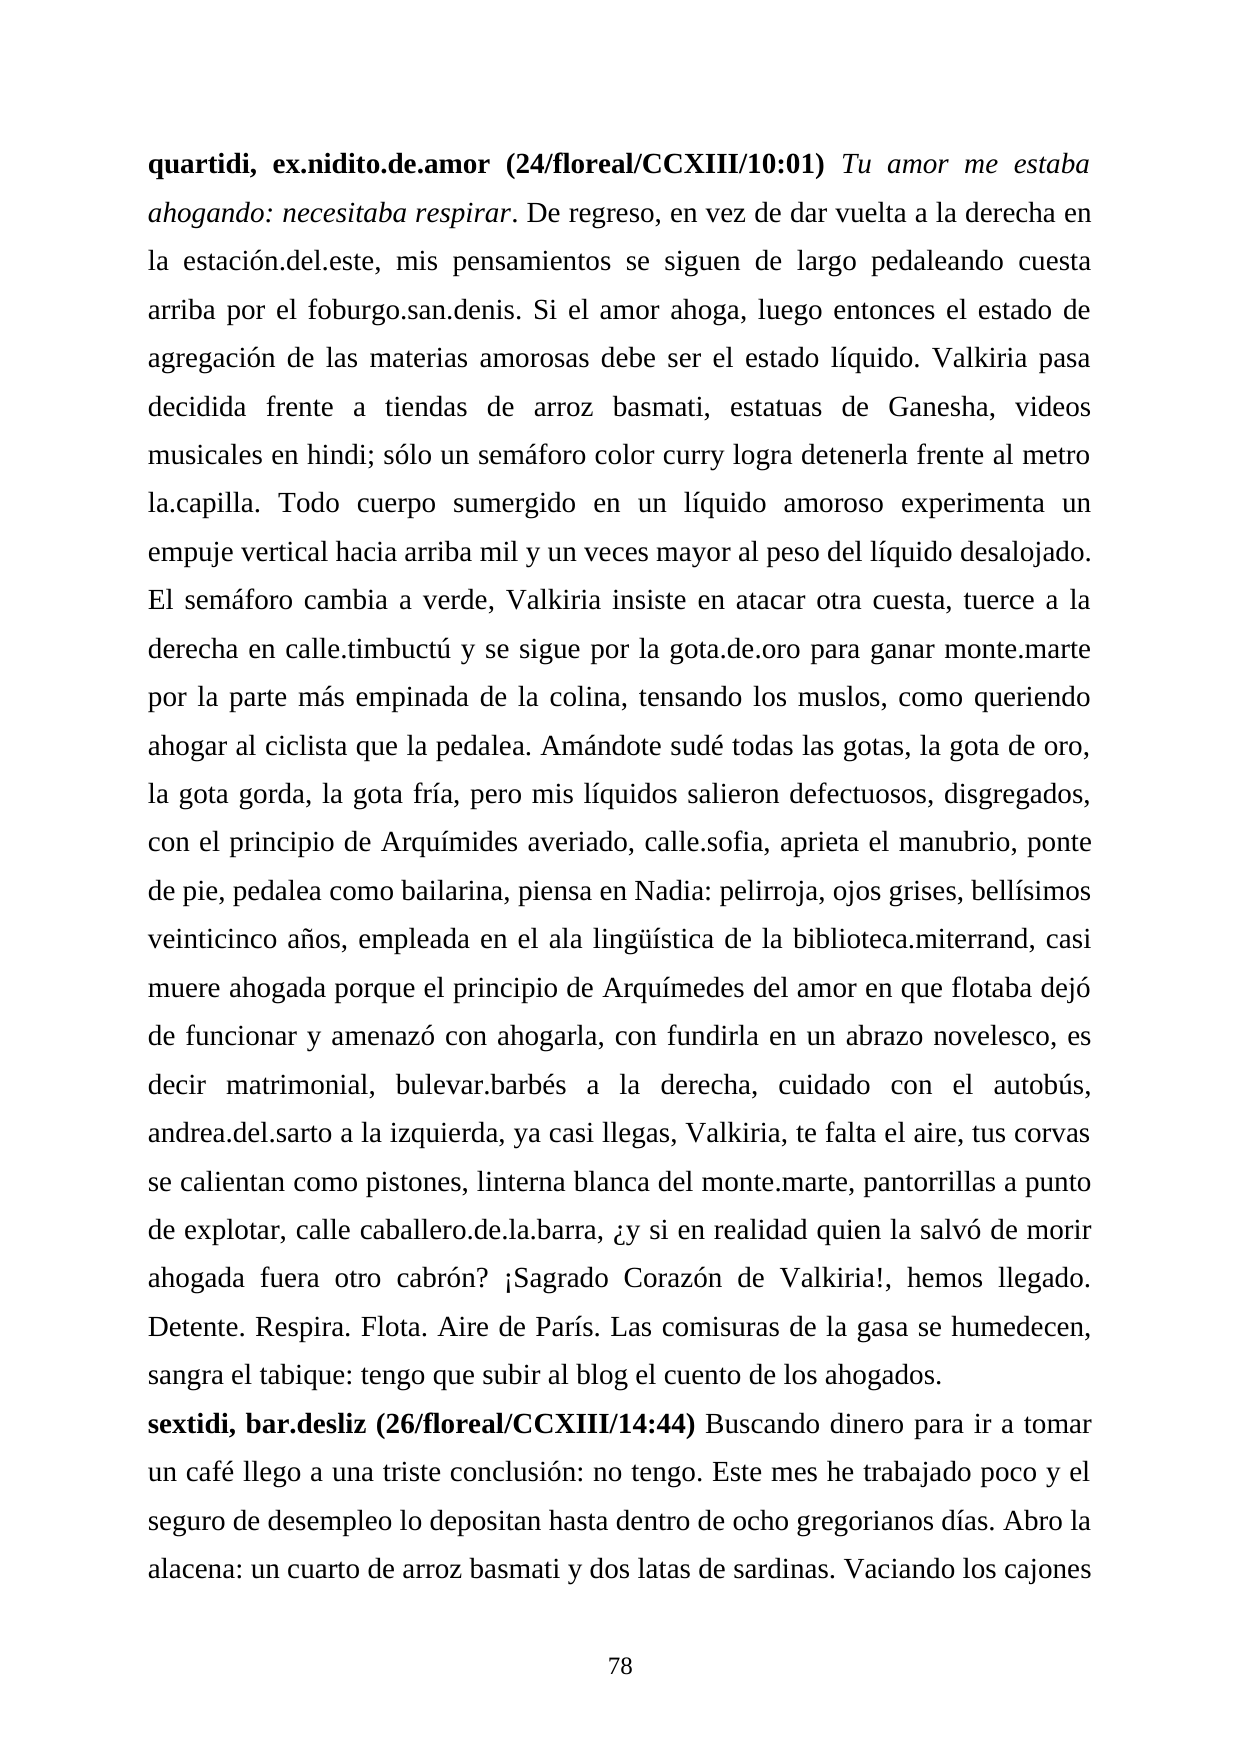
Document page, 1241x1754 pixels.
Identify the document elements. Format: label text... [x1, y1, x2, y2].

text quartidi, ex.nidito.de.amor (24/floreal/CCXIII/10:01) Tu amor me estaba ahogando: necesitaba respirar. De regreso, en vez de dar vuelta a la derecha en la estación.del.este, mis pensamientos se siguen de largo pedaleando cuesta arriba por el foburgo.san.denis. Si el amor ahoga, luego entonces el estado de agregación de las materias amorosas debe ser el estado líquido. Valkiria pasa decidida frente a tiendas de arroz basmati, estatuas de Ganesha, videos musicales en hindi; sólo un semáforo color curry logra detenerla frente al metro la.capilla. Todo cuerpo sumergido en un líquido amoroso experimenta un empuje vertical hacia arriba mil y un veces mayor al peso del líquido desalojado. El semáforo cambia a verde, Valkiria insiste en atacar otra cuesta, tuerce a la derecha en calle.timbuctú y se sigue por la gota.de.oro para ganar monte.marte por la parte más empinada de la colina, tensando los muslos, como queriendo ahogar al ciclista que la pedalea. Amándote sudé todas las gotas, la gota de oro, la gota gorda, la gota fría, pero mis líquidos salieron defectuosos, disgregados, con el principio de Arquímides averiado, calle.sofia, aprieta el manubrio, ponte de pie, pedalea como bailarina, piensa en Nadia: pelirroja, ojos grises, bellísimos veinticinco años, empleada en el ala lingüística de la biblioteca.miterrand, casi muere ahogada porque el principio de Arquímedes del amor en que flotaba dejó de funcionar y amenazó con ahogarla, con fundirla en un abrazo novelesco, es decir matrimonial, bulevar.barbés a la derecha, cuidado con el autobús, andrea.del.sarto a la izquierda, ya casi llegas, Valkiria, te falta el aire, tus corvas se calientan como pistones, linterna blanca del monte.marte, pantorrillas a punto de explotar, calle caballero.de.la.barra, ¿y si en realidad quien la salvó de morir ahogada fuera otro cabrón? ¡Sagrado Corazón de Valkiria!, hemos llegado. Detente. Respira. Flota. Aire de París. Las comisuras de la gasa se humedecen, sangra el tabique: tengo que subir al blog el cuento de los ahogados. [148, 148, 1092, 1391]
text sextidi, bar.desliz (26/floreal/CCXIII/14:44) Buscando dinero para ir a tomar un café llego a una triste conclusión: no tengo. Este mes he trabajado poco y el seguro de desempleo lo depositan hasta dentro de ocho gregorianos días. Abro la alacena: un cuarto de arroz basmati y dos latas de sardinas. Vaciando los cajones [148, 1407, 1092, 1585]
